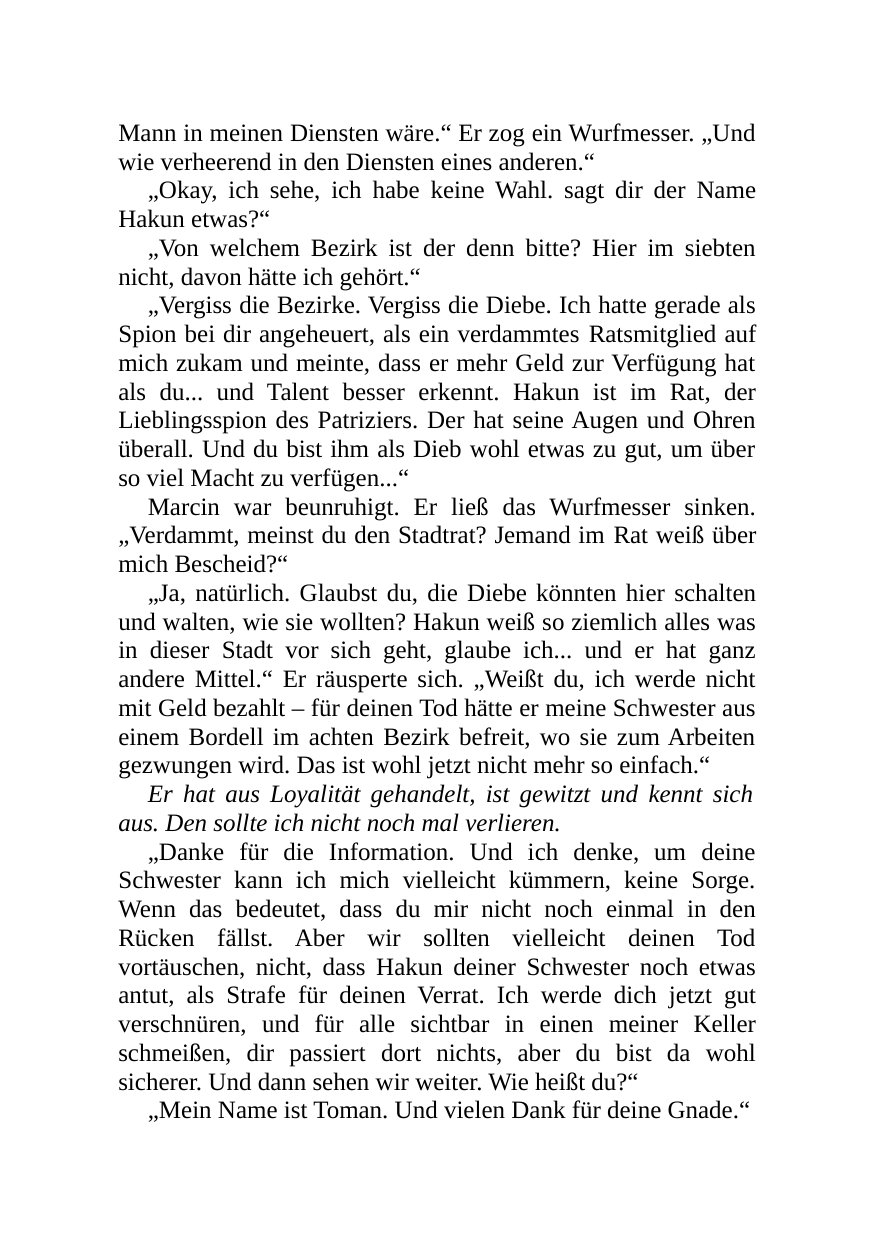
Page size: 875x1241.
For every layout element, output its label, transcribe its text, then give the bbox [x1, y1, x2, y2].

text „Von welchem Bezirk ist der denn bitte? Hier im siebten nicht, davon hätte ich gehört.“ [118, 233, 756, 291]
text Mann in meinen Diensten wäre.“ Er zog ein Wurfmesser. „Und wie verheerend in den Diensten eines anderen.“ [118, 118, 756, 176]
text Marcin war beunruhigt. Er ließ das Wurfmesser sinken. „Verdammt, meinst du den Stadtrat? Jemand im Rat weiß über mich Bescheid?“ [118, 492, 756, 578]
text Er hat aus Loyalität gehandelt, ist gewitzt und kennt sich aus. Den sollte ich nicht noch mal verlieren. [118, 779, 756, 837]
text „Danke für die Information. Und ich denke, um deine Schwester kann ich mich vielleicht kümmern, keine Sorge. Wenn das bedeutet, dass du mir nicht noch einmal in den Rücken fällst. Aber wir sollten vielleicht deinen Tod vortäuschen, nicht, dass Hakun deiner Schwester noch etwas antut, als Strafe für deinen Verrat. Ich werde dich jetzt gut verschnüren, und für alle sichtbar in einen meiner Keller schmeißen, dir passiert dort nichts, aber du bist da wohl sicherer. Und dann sehen wir weiter. Wie heißt du?“ [118, 837, 756, 1096]
text „Okay, ich sehe, ich habe keine Wahl. sagt dir der Name Hakun etwas?“ [118, 176, 756, 233]
text „Mein Name ist Toman. Und vielen Dank für deine Gnade.“ [118, 1096, 756, 1124]
text „Ja, natürlich. Glaubst du, die Diebe könnten hier schalten und walten, wie sie wollten? Hakun weiß so ziemlich alles was in dieser Stadt vor sich geht, glaube ich... und er hat ganz andere Mittel.“ Er räusperte sich. „Weißt du, ich werde nicht mit Geld bezahlt – für deinen Tod hätte er meine Schwester aus einem Bordell im achten Bezirk befreit, wo sie zum Arbeiten gezwungen wird. Das ist wohl jetzt nicht mehr so einfach.“ [118, 578, 756, 779]
text „Vergiss die Bezirke. Vergiss die Diebe. Ich hatte gerade als Spion bei dir angeheuert, als ein verdammtes Ratsmitglied auf mich zukam und meinte, dass er mehr Geld zur Verfügung hat als du... und Talent besser erkennt. Hakun ist im Rat, der Lieblingsspion des Patriziers. Der hat seine Augen und Ohren überall. Und du bist ihm als Dieb wohl etwas zu gut, um über so viel Macht zu verfügen...“ [118, 291, 756, 492]
